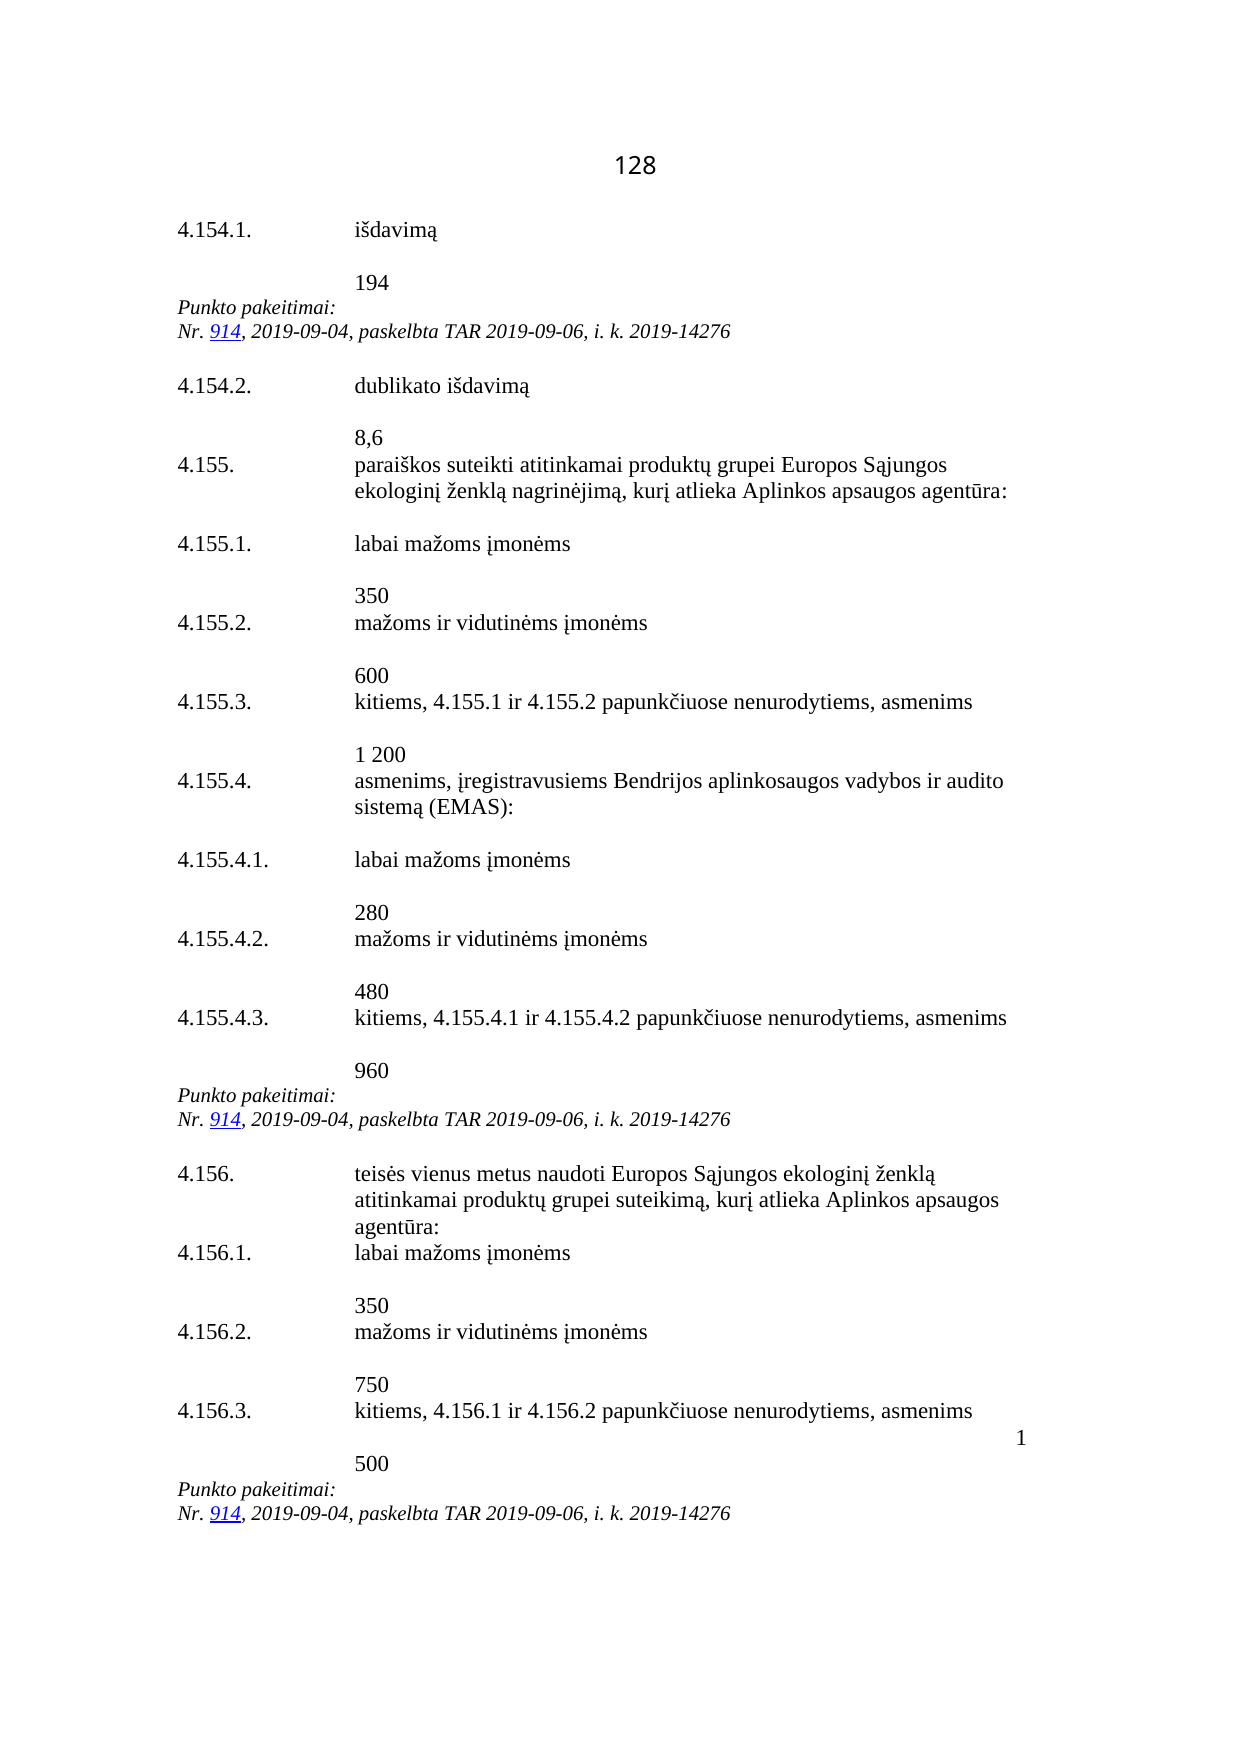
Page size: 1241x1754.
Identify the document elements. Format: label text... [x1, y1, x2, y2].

text Punkto pakeitimai: [177, 295, 1093, 319]
text 4.155.4.2. mažoms ir vidutinėms įmonėms 480 [177, 925, 1034, 1004]
text 4.156.3. kitiems, 4.156.1 ir 4.156.2 papunkčiuose nenurodytiems, asmenims 1 500 [177, 1397, 1034, 1476]
text Punkto pakeitimai: [177, 1476, 1093, 1501]
text 4.154.1. išdavimą 194 [177, 216, 945, 295]
text 4.156.2. mažoms ir vidutinėms įmonėms 750 [177, 1318, 1034, 1397]
text 4.155.2. mažoms ir vidutinėms įmonėms 600 [177, 609, 1034, 688]
text 4.155.1. labai mažoms įmonėms 350 [177, 530, 1034, 609]
text 4.156. teisės vienus metus naudoti Europos Sąjungos ekologinį ženklą atitinkamai produktų grupei suteikimą, kurį atlieka Aplinkos apsaugos agentūra: [177, 1160, 1034, 1239]
text 4.156.1. labai mažoms įmonėms 350 [177, 1239, 1034, 1318]
text 4.155. paraiškos suteikti atitinkamai produktų grupei Europos Sąjungos ekologinį ženklą nagrinėjimą, kurį atlieka Aplinkos apsaugos agentūra: [177, 451, 1034, 530]
text Nr. 914, 2019-09-04, paskelbta TAR 2019-09-06, i. k. 2019-14276 [177, 1107, 1093, 1131]
text 4.155.3. kitiems, 4.155.1 ir 4.155.2 papunkčiuose nenurodytiems, asmenims 1 200 [177, 688, 1034, 767]
text 4.155.4. asmenims, įregistravusiems Bendrijos aplinkosaugos vadybos ir audito sistemą (EMAS): [177, 767, 1034, 846]
text 4.154.2. dublikato išdavimą 8,6 [177, 372, 945, 451]
text 4.155.4.3. kitiems, 4.155.4.1 ir 4.155.4.2 papunkčiuose nenurodytiems, asmenims 960 [177, 1004, 1034, 1083]
text Nr. 914, 2019-09-04, paskelbta TAR 2019-09-06, i. k. 2019-14276 [177, 319, 1093, 343]
text Nr. 914, 2019-09-04, paskelbta TAR 2019-09-06, i. k. 2019-14276 [177, 1501, 1093, 1524]
text Punkto pakeitimai: [177, 1083, 1093, 1107]
text 4.155.4.1. labai mažoms įmonėms 280 [177, 846, 1034, 925]
